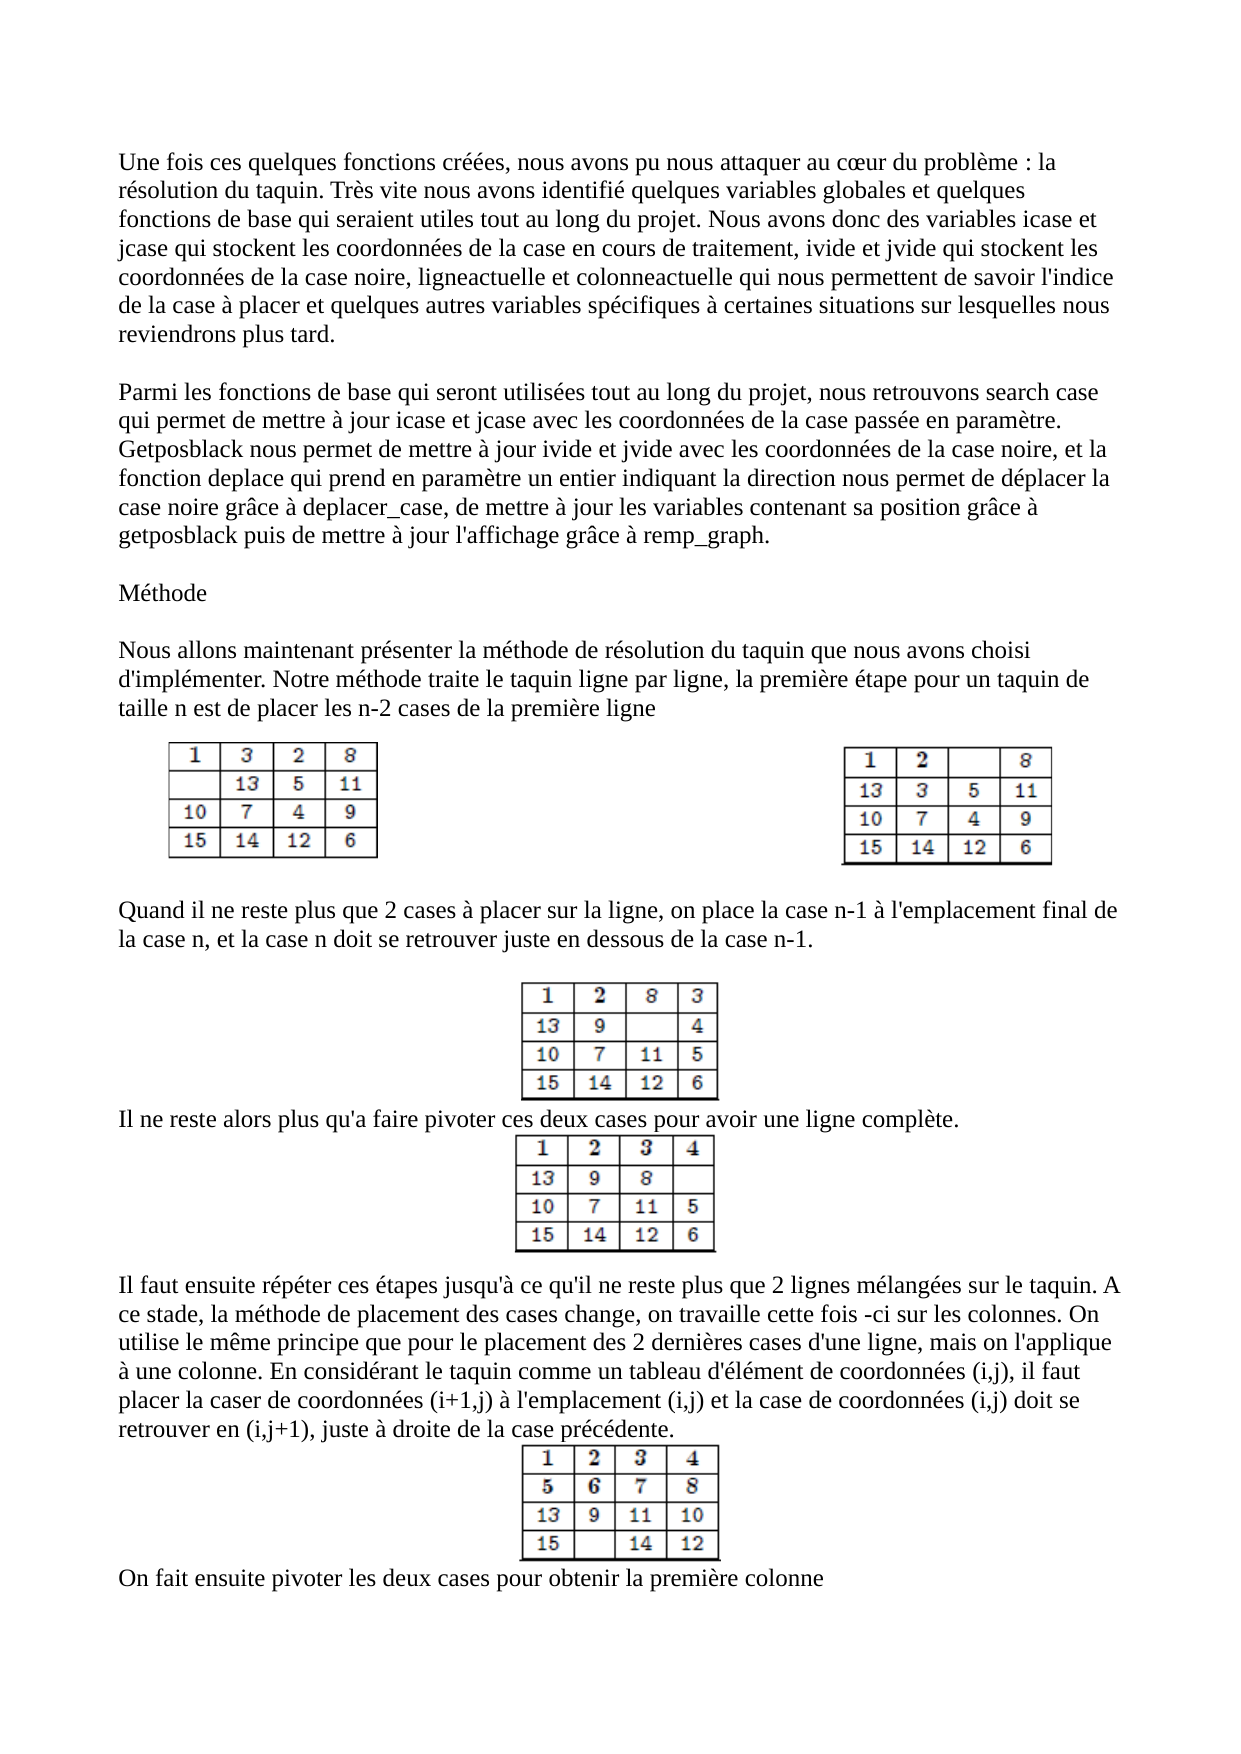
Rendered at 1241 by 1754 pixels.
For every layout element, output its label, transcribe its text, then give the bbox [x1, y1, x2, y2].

picture [519, 1442, 721, 1563]
text Méthode [118, 578, 1122, 607]
picture [168, 742, 378, 860]
text Il faut ensuite répéter ces étapes jusqu'à ce qu'il ne reste plus que 2 lignes mélangées sur le taquin. A ce stade, la méthode de placement des cases change, on travaille cette fois -ci sur les colonnes. On utilise le même principe que pour le placement des 2 dernières cases d'une ligne, mais on l'applique à une colonne. En considérant le taquin comme un tableau d'élément de coordonnées (i,j), il faut placer la caser de coordonnées (i+1,j) à l'emplacement (i,j) et la case de coordonnées (i,j) doit se retrouver en (i,j+1), juste à droite de la case précédente. [118, 1132, 1122, 1442]
text Il ne reste alors plus qu'a faire pivoter ces deux cases pour avoir une ligne complète. [118, 1104, 1122, 1132]
picture [514, 1132, 726, 1270]
picture [521, 981, 720, 1104]
text Nous allons maintenant présenter la méthode de résolution du taquin que nous avons choisi d'implémenter. Notre méthode traite le taquin ligne par ligne, la première étape pour un taquin de taille n est de placer les n-2 cases de la première ligne [118, 636, 1122, 722]
picture [841, 745, 1053, 867]
text On fait ensuite pivoter les deux cases pour obtenir la première colonne [118, 1563, 1122, 1592]
text Parmi les fonctions de base qui seront utilisées tout au long du projet, nous retrouvons search case qui permet de mettre à jour icase et jcase avec les coordonnées de la case passée en paramètre. Getposblack nous permet de mettre à jour ivide et jvide avec les coordonnées de la case noire, et la fonction deplace qui prend en paramètre un entier indiquant la direction nous permet de déplacer la case noire grâce à deplacer_case, de mettre à jour les variables contenant sa position grâce à getposblack puis de mettre à jour l'affichage grâce à remp_graph. [118, 377, 1122, 549]
text Une fois ces quelques fonctions créées, nous avons pu nous attaquer au cœur du problème : la résolution du taquin. Très vite nous avons identifié quelques variables globales et quelques fonctions de base qui seraient utiles tout au long du projet. Nous avons donc des variables icase et jcase qui stockent les coordonnées de la case en cours de traitement, ivide et jvide qui stockent les coordonnées de la case noire, ligneactuelle et colonneactuelle qui nous permettent de savoir l'indice de la case à placer et quelques autres variables spécifiques à certaines situations sur lesquelles nous reviendrons plus tard. [118, 147, 1122, 348]
text Quand il ne reste plus que 2 cases à placer sur la ligne, on place la case n-1 à l'emplacement final de la case n, et la case n doit se retrouver juste en dessous de la case n-1. [118, 896, 1122, 953]
